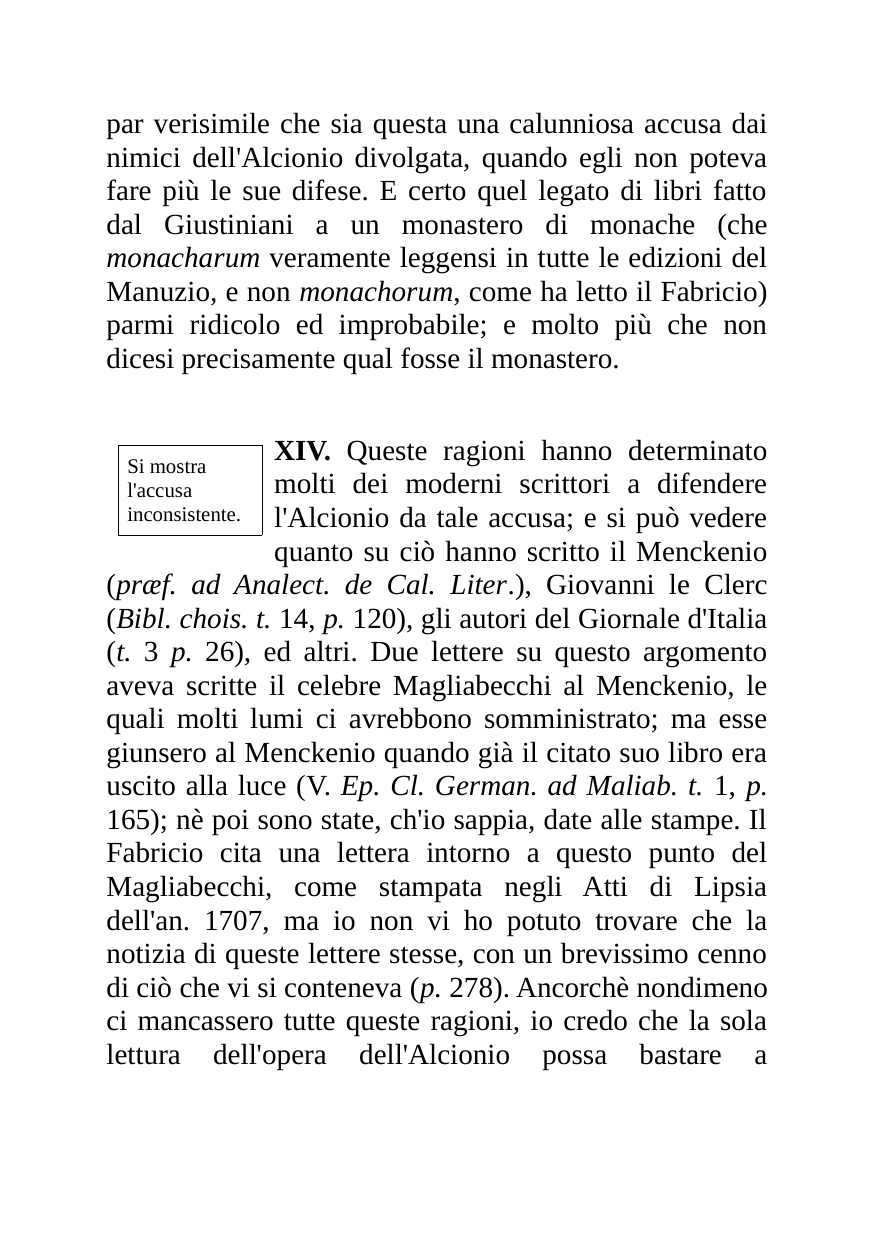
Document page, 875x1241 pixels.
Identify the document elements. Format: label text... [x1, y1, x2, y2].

text par verisimile che sia questa una calunniosa accusa dai nimici dell'Alcionio divolgata, quando egli non poteva fare più le sue difese. E certo quel legato di libri fatto dal Giustiniani a un monastero di monache (che monacharum veramente leggensi in tutte le edizioni del Manuzio, e non monachorum, come ha letto il Fabricio) parmi ridicolo ed improbabile; e molto più che non dicesi precisamente qual fosse il monastero. [106, 106, 768, 374]
text Si mostra l'accusa inconsistente. [127, 454, 253, 526]
text XIV. Queste ragioni hanno determinato molti dei moderni scrittori a difendere l'Alcionio da tale accusa; e si può vedere quanto su ciò hanno scritto il Menckenio (præf. ad Analect. de Cal. Liter.), Giovanni le Clerc (Bibl. chois. t. 14, p. 120), gli autori del Giornale d'Italia (t. 3 p. 26), ed altri. Due lettere su questo argomento aveva scritte il celebre Magliabecchi al Menckenio, le quali molti lumi ci avrebbono somministrato; ma esse giunsero al Menckenio quando già il citato suo libro era uscito alla luce (V. Ep. Cl. German. ad Maliab. t. 1, p. 165); nè poi sono state, ch'io sappia, date alle stampe. Il Fabricio cita una lettera intorno a questo punto del Magliabecchi, come stampata negli Atti di Lipsia dell'an. 1707, ma io non vi ho potuto trovare che la notizia di queste lettere stesse, con un brevissimo cenno di ciò che vi si conteneva (p. 278). Ancorchè nondimeno ci mancassero tutte queste ragioni, io credo che la sola lettura dell'opera dell'Alcionio possa bastare a [106, 433, 768, 1070]
